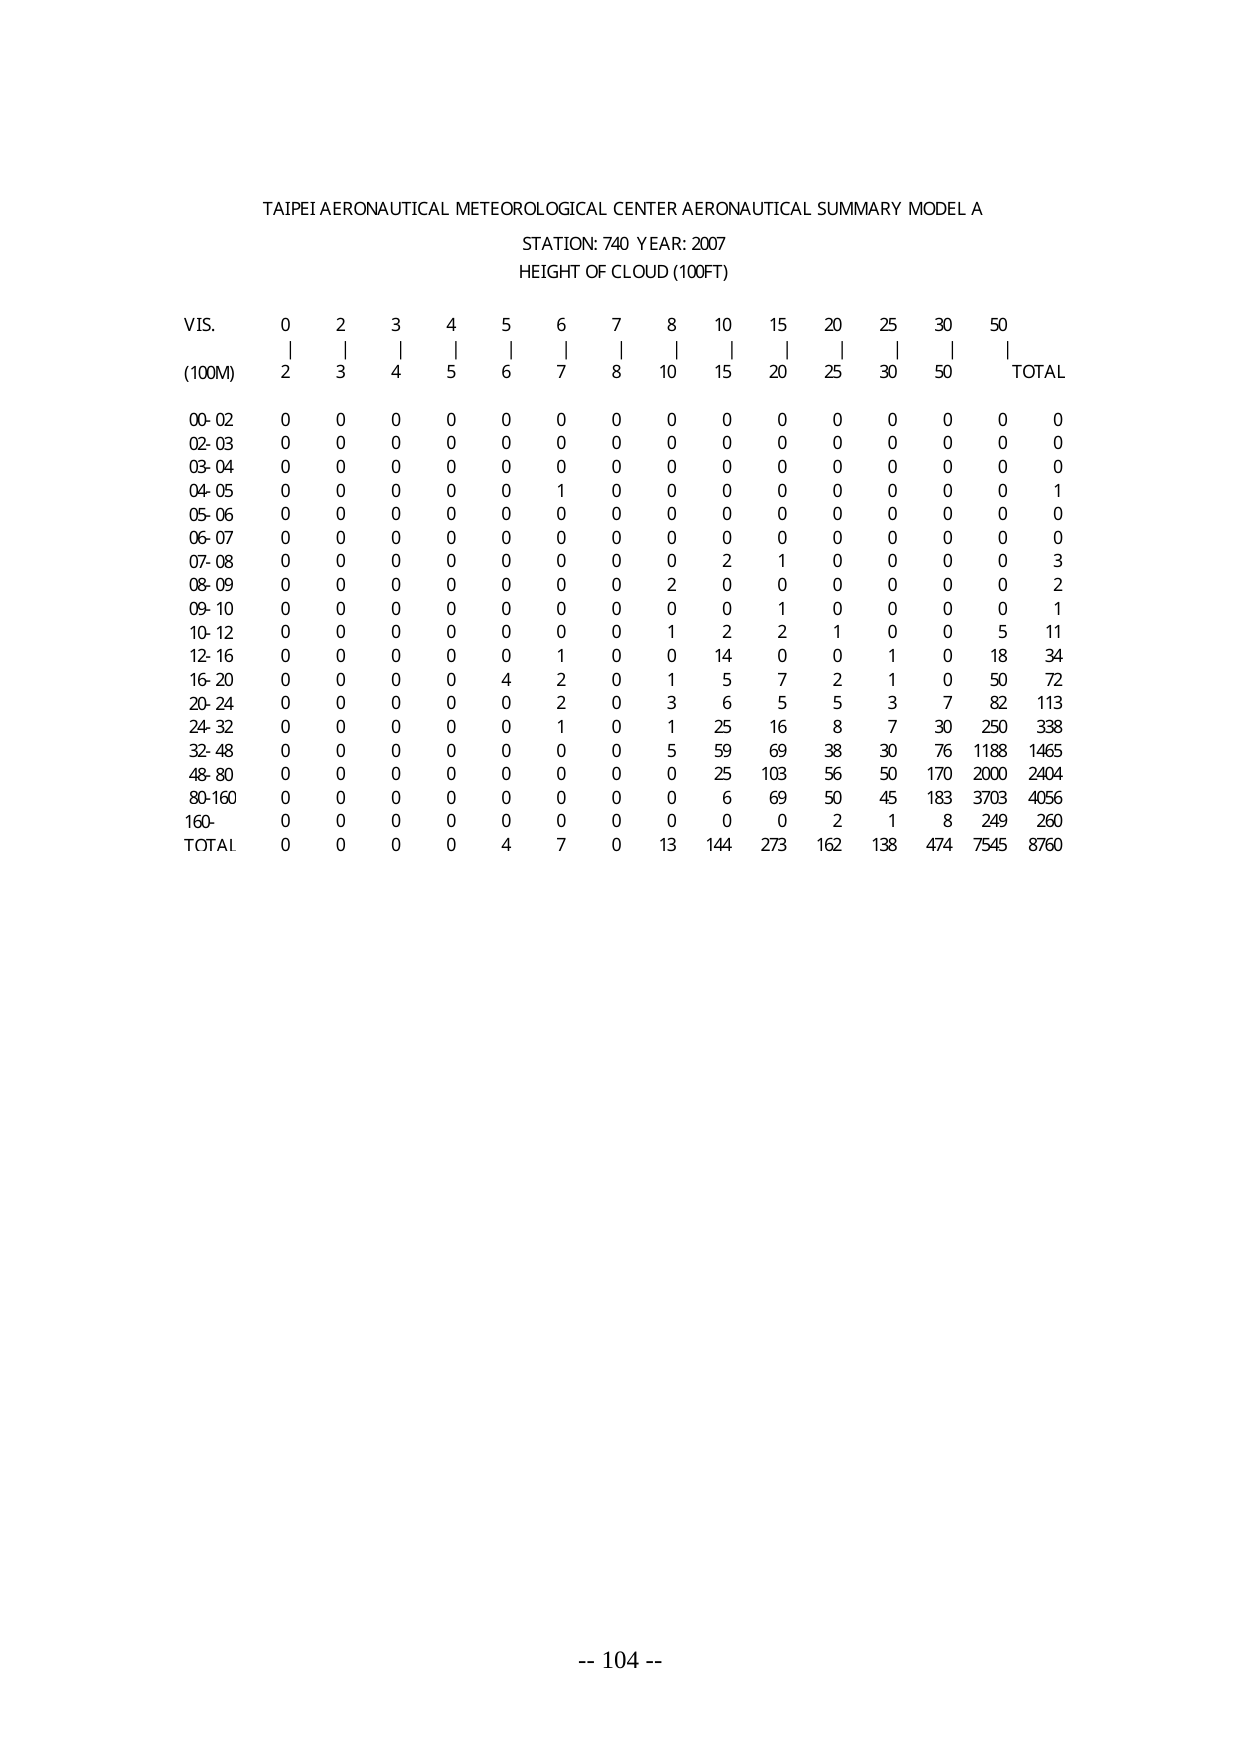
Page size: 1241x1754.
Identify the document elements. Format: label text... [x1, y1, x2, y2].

text -- 104 -- [543, 1637, 697, 1674]
